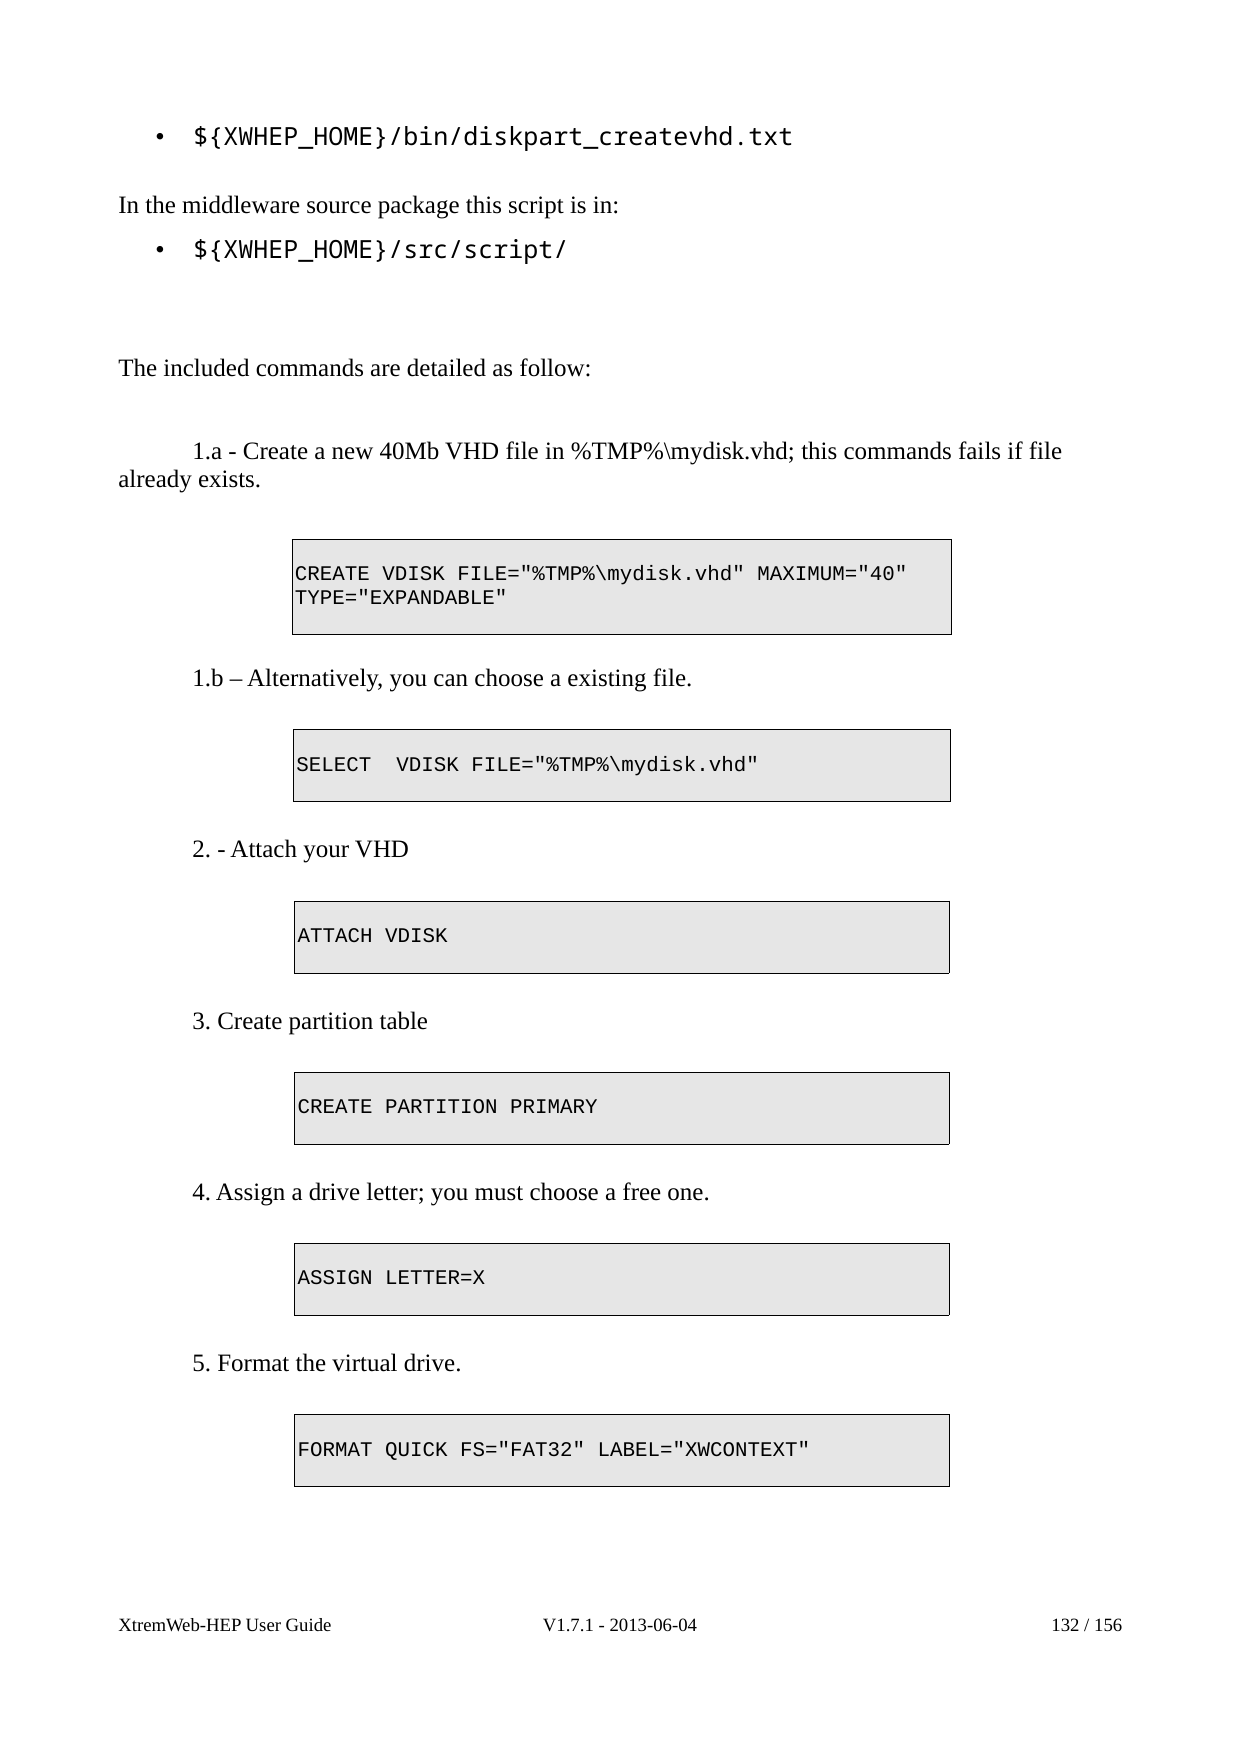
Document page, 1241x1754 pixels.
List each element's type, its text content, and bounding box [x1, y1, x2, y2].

text 5. Format the virtual drive. [118, 1348, 1122, 1377]
text The included commands are detailed as follow: [118, 353, 1122, 382]
list ${XWHEP_HOME}/bin/diskpart_createvhd.txt [156, 118, 1122, 152]
text 1.b – Alternatively, you can choose a existing file. [118, 663, 1122, 692]
list ${XWHEP_HOME}/src/script/ [156, 232, 1122, 266]
text 4. Assign a drive letter; you must choose a free one. [118, 1177, 1122, 1206]
text 1.a - Create a new 40Mb VHD file in %TMP%\mydisk.vhd; this commands fails if file already exists. [118, 436, 1122, 493]
text FORMAT QUICK FS="FAT32" LABEL="XWCONTEXT" [295, 1436, 949, 1459]
text 3. Create partition table [118, 1006, 1122, 1034]
text CREATE PARTITION PRIMARY [295, 1093, 949, 1117]
text CREATE VDISK FILE="%TMP%\mydisk.vhd" MAXIMUM="40" TYPE="EXPANDABLE" [293, 560, 951, 607]
text ASSIGN LETTER=X [295, 1264, 949, 1288]
text In the middleware source package this script is in: [118, 190, 1122, 219]
text 2. - Attach your VHD [118, 834, 1122, 863]
text SELECT VDISK FILE="%TMP%\mydisk.vhd" [294, 751, 950, 774]
text ATTACH VDISK [295, 922, 949, 946]
